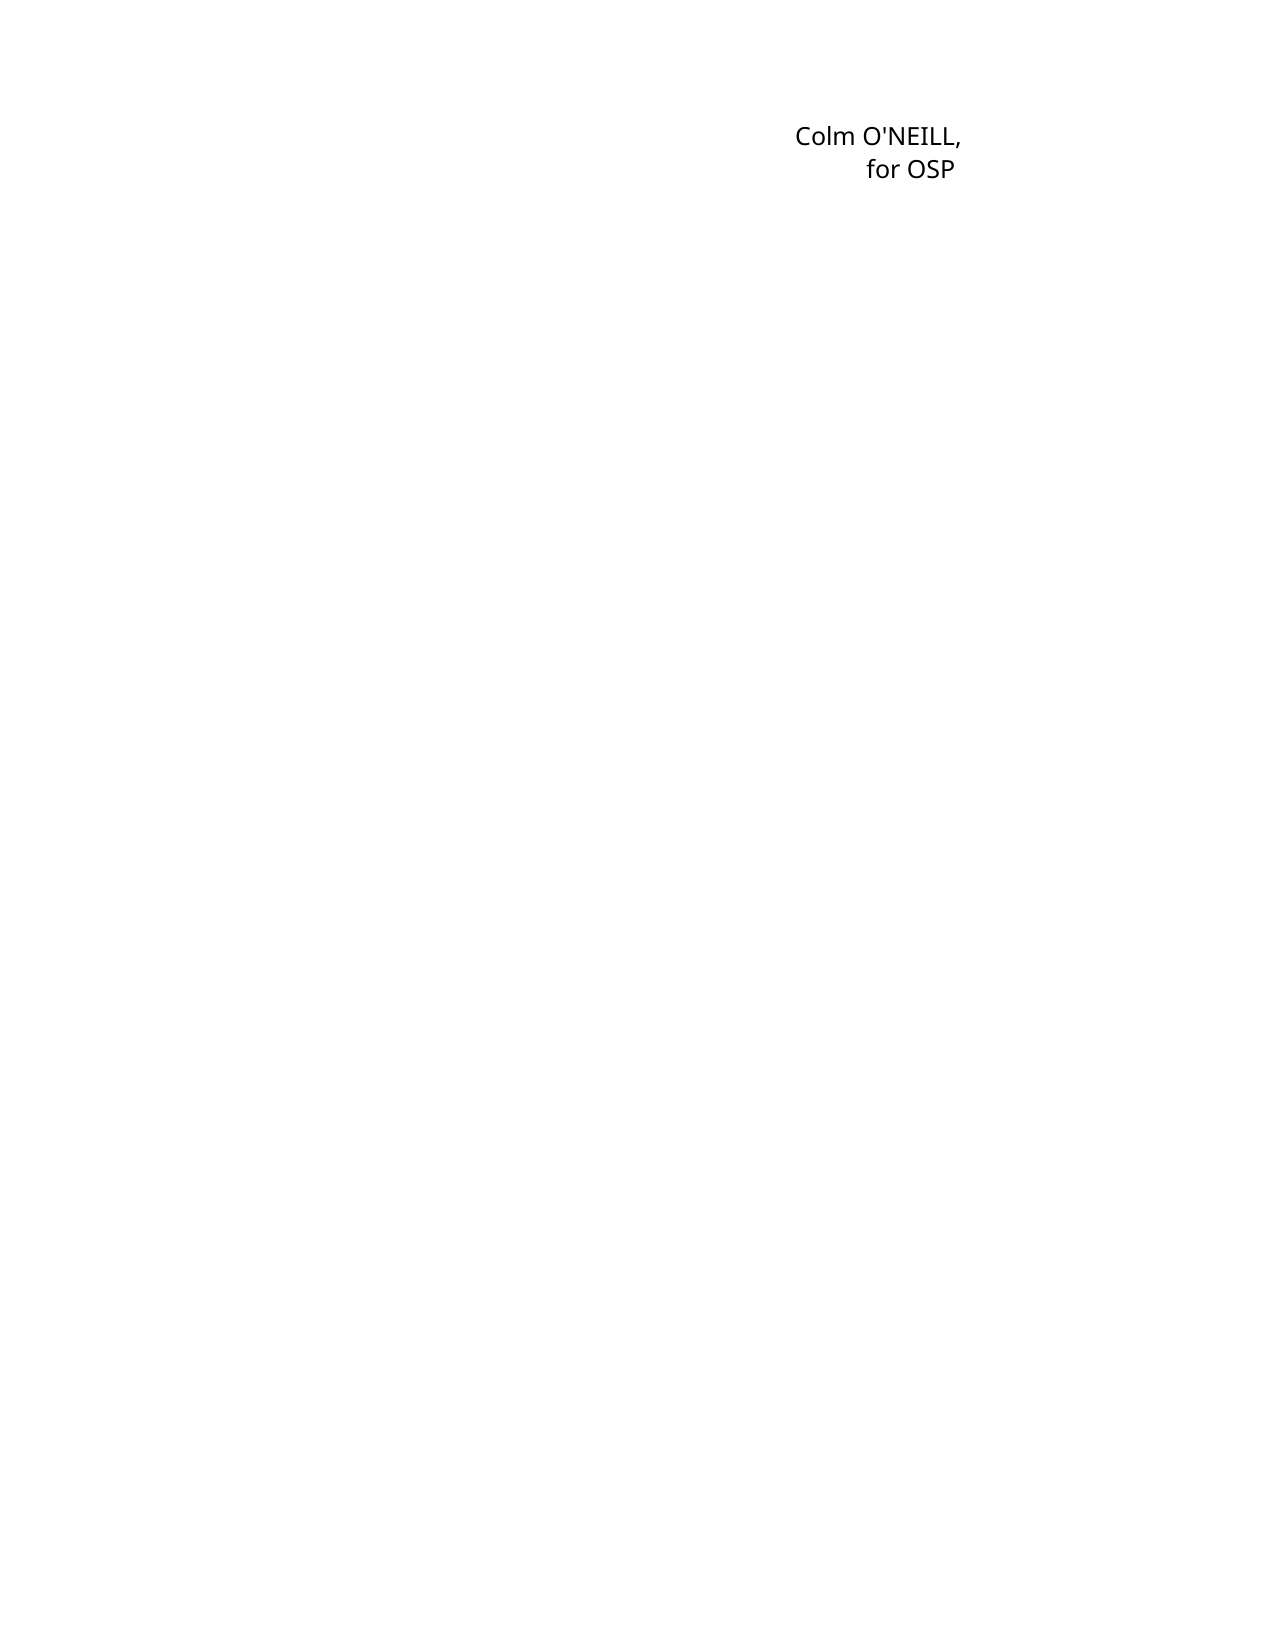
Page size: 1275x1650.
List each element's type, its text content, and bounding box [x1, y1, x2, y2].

text for OSP [118, 152, 962, 232]
text Colm O'NEILL, [118, 118, 962, 152]
